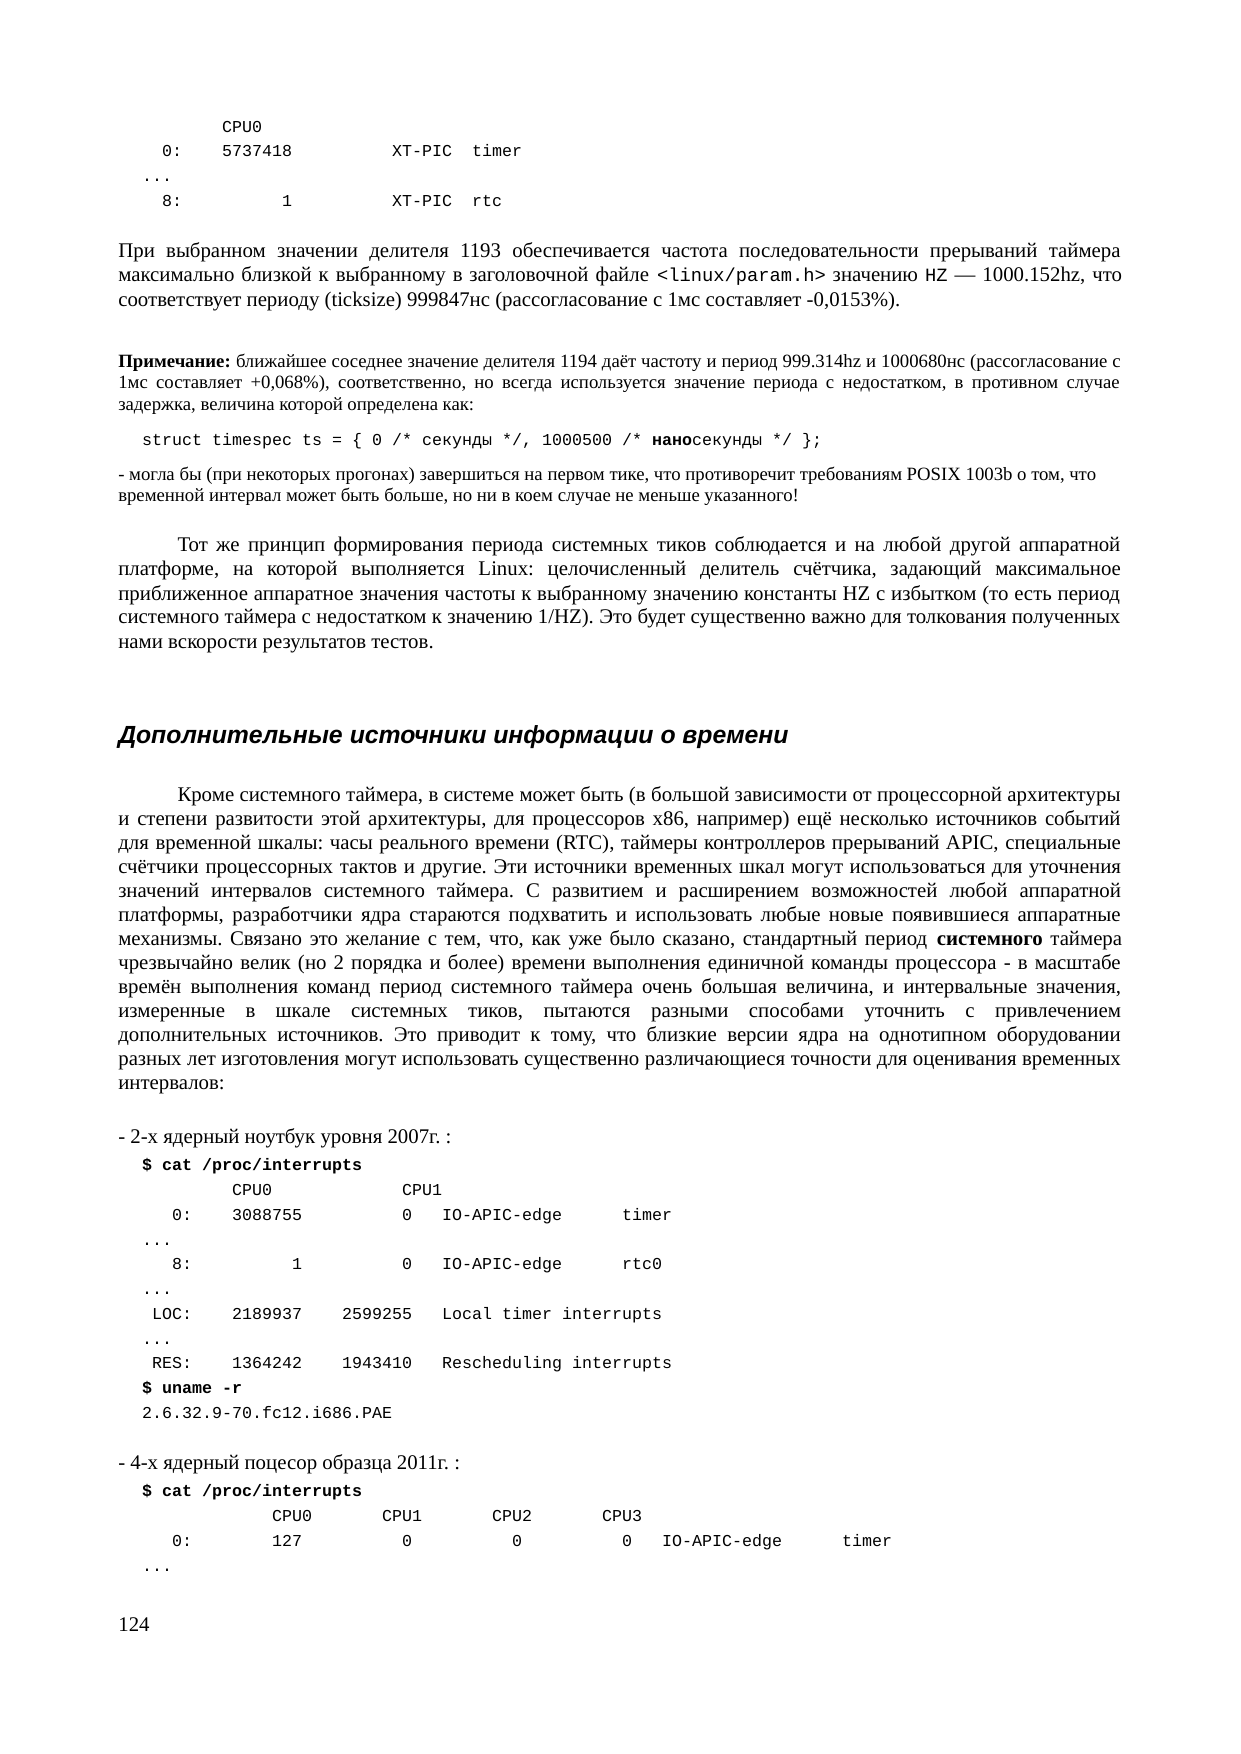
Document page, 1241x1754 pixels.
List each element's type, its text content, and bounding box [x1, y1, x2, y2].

subtitle Дополнительные источники информации о времени [118, 720, 1122, 748]
text LOC: 2189937 2599255 Local timer interrupts [142, 1306, 1122, 1324]
text CPU0 CPU1 [142, 1182, 1122, 1200]
text ... [142, 1557, 1122, 1576]
text ... [142, 168, 1122, 187]
text ... [142, 1231, 1122, 1250]
text 0: 127 0 0 0 IO-APIC-edge timer [142, 1533, 1122, 1551]
text 0: 5737418 XT-PIC timer [142, 143, 1122, 162]
text - 4-х ядерный поцесор образца 2011г. : [118, 1450, 1122, 1474]
text CPU0 [142, 118, 1122, 137]
text 2.6.32.9-70.fc12.i686.PAE [142, 1405, 1122, 1423]
text 8: 1 0 IO-APIC-edge rtc0 [142, 1256, 1122, 1275]
text 0: 3088755 0 IO-APIC-edge timer [142, 1206, 1122, 1225]
text При выбранном значении делителя 1193 обеспечивается частота последовательности прерываний таймера максимально близкой к выбранному в заголовочной файле <linux/param.h> значению HZ — 1000.152hz, что соответствует периоду (ticksize) 999847нс (рассогласование с 1мс составляет -0,0153%). [118, 238, 1122, 311]
text struct timespec ts = { 0 /* секунды */, 1000500 /* наносекунды */ }; [142, 432, 1122, 451]
text ... [142, 1330, 1122, 1349]
text RES: 1364242 1943410 Rescheduling interrupts [142, 1355, 1122, 1374]
text Примечание: ближайшее соседнее значение делителя 1194 даёт частоту и период 999.314hz и 1000680нс (рассогласование с 1мс составляет +0,068%), соответственно, но всегда используется значение периода с недостатком, в противном случае задержка, величина которой определена как: [118, 349, 1122, 414]
text Кроме системного таймера, в системе может быть (в большой зависимости от процессорной архитектуры и степени развитости этой архитектуры, для процессоров х86, например) ещё несколько источников событий для временной шкалы: часы реального времени (RTC), таймеры контроллеров прерываний APIC, специальные счётчики процессорных тактов и другие. Эти источники временных шкал могут использоваться для уточнения значений интервалов системного таймера. С развитием и расширением возможностей любой аппаратной платформы, разработчики ядра стараются подхватить и использовать любые новые появившиеся аппаратные механизмы. Связано это желание с тем, что, как уже было сказано, стандартный период системного таймера чрезвычайно велик (но 2 порядка и более) времени выполнения единичной команды процессора - в масштабе времён выполнения команд период системного таймера очень большая величина, и интервальные значения, измеренные в шкале системных тиков, пытаются разными способами уточнить с привлечением дополнительных источников. Это приводит к тому, что близкие версии ядра на однотипном оборудовании разных лет изготовления могут использовать существенно различающиеся точности для оценивания временных интервалов: [118, 782, 1122, 1094]
text $ cat /proc/interrupts [142, 1483, 1122, 1502]
text CPU0 CPU1 CPU2 CPU3 [142, 1508, 1122, 1527]
text $ uname -r [142, 1380, 1122, 1399]
text $ cat /proc/interrupts [142, 1157, 1122, 1176]
text 8: 1 XT-PIC rtc [142, 192, 1122, 211]
text Тот же принцип формирования периода системных тиков соблюдается и на любой другой аппаратной платформе, на которой выполняется Linux: целочисленный делитель счётчика, задающий максимальное приближенное аппаратное значения частоты к выбранному значению константы HZ с избытком (то есть период системного таймера с недостатком к значению 1/HZ). Это будет существенно важно для толкования полученных нами вскорости результатов тестов. [118, 532, 1122, 653]
text ... [142, 1281, 1122, 1299]
text - 2-х ядерный ноутбук уровня 2007г. : [118, 1124, 1122, 1148]
text - могла бы (при некоторых прогонах) завершиться на первом тике, что противоречит требованиям POSIX 1003b о том, что временной интервал может быть больше, но ни в коем случае не меньше указанного! [118, 463, 1122, 506]
